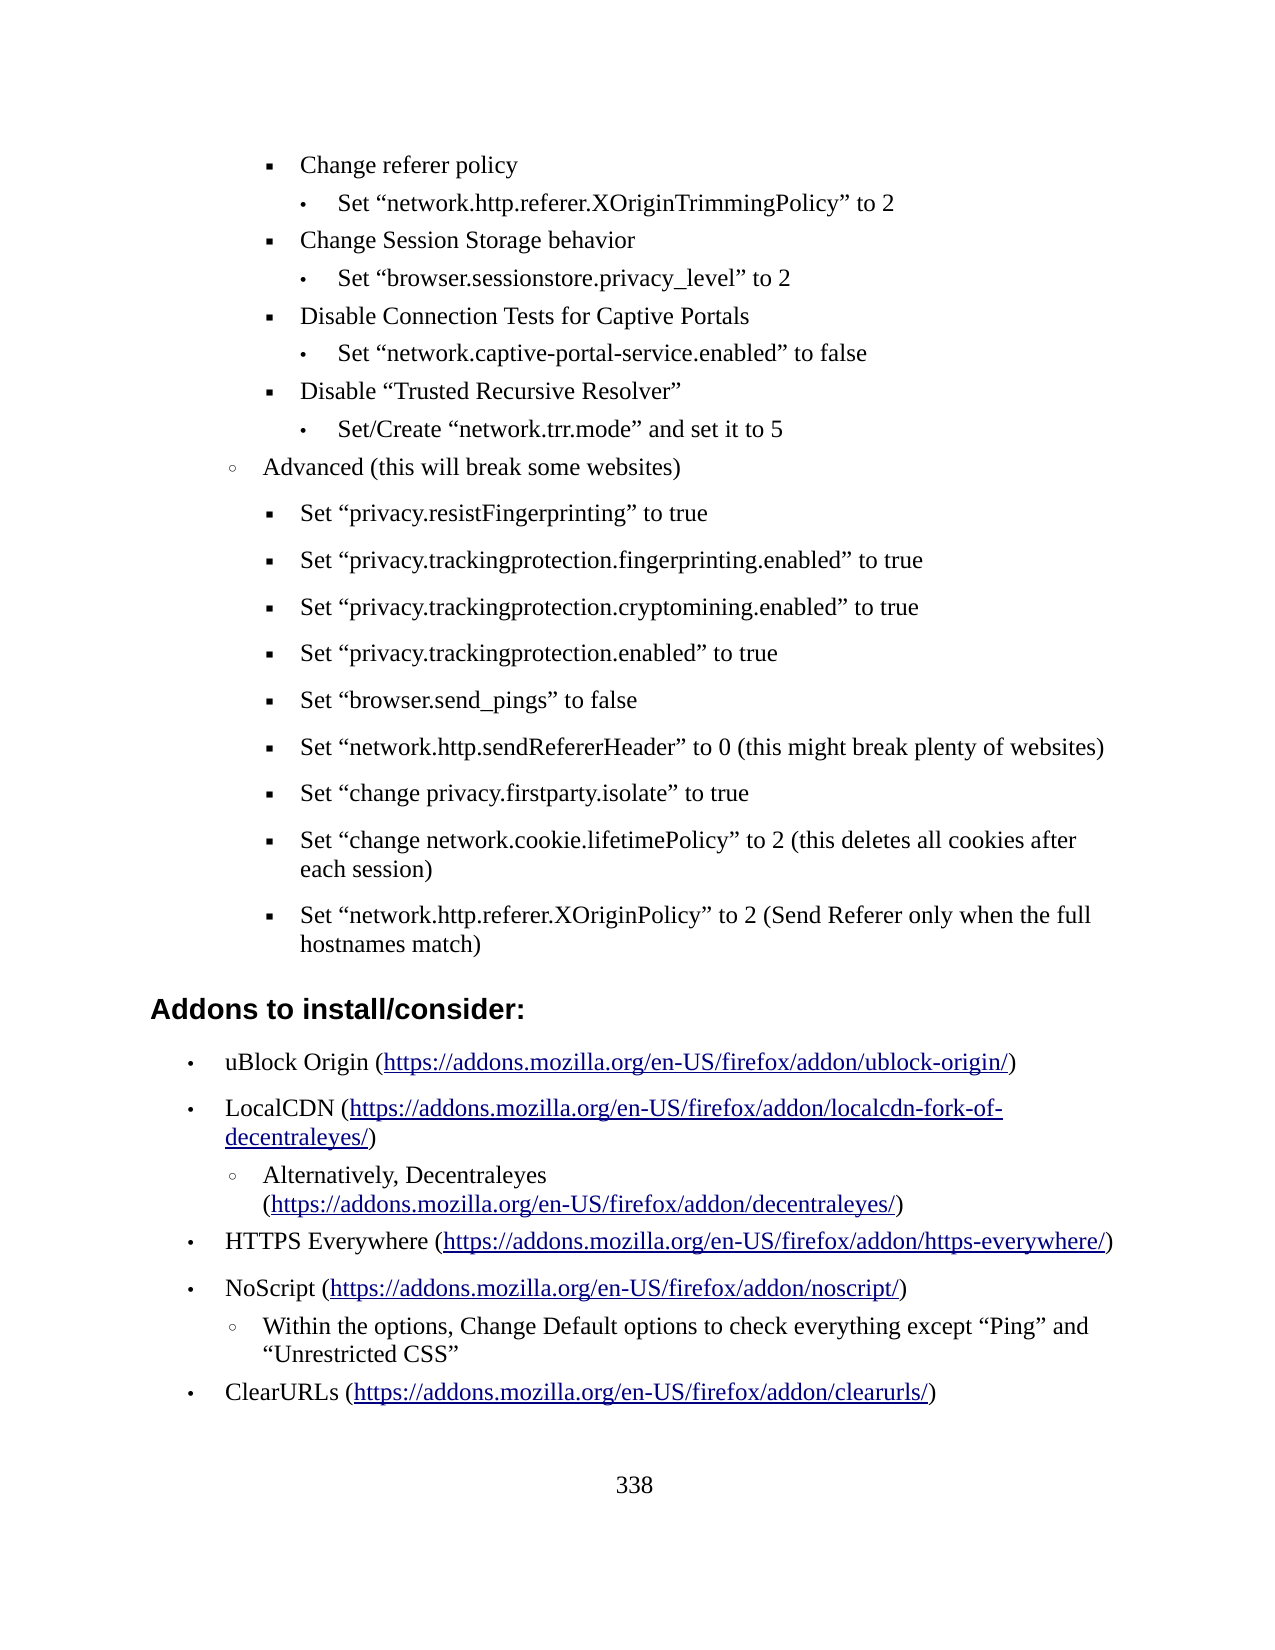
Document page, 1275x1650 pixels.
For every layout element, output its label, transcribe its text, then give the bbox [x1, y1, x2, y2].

list Alternatively, Decentraleyes (https://addons.mozilla.org/en-US/firefox/addon/decentraleyes/) [225, 1160, 1125, 1217]
list Change referer policy [262, 150, 1125, 179]
list Within the options, Change Default options to check everything except “Ping” and “Unrestricted CSS” [225, 1311, 1125, 1368]
list Set “change network.cookie.lifetimePolicy” to 2 (this deletes all cookies after each session) [262, 825, 1125, 882]
list Set “privacy.resistFingerprinting” to true [262, 498, 1125, 527]
list Set “privacy.trackingprotection.cryptomining.enabled” to true [262, 592, 1125, 620]
list ClearURLs (https://addons.mozilla.org/en-US/firefox/addon/clearurls/) [187, 1377, 1125, 1406]
subtitle Addons to install/consider: [150, 992, 1125, 1025]
list Disable “Trusted Recursive Resolver” [262, 376, 1125, 405]
list Set “network.http.sendRefererHeader” to 0 (this might break plenty of websites) [262, 732, 1125, 760]
list Set “browser.send_pings” to false [262, 685, 1125, 714]
list HTTPS Everywhere (https://addons.mozilla.org/en-US/firefox/addon/https-everywhere/) [187, 1226, 1125, 1255]
list Set “network.captive-portal-service.enabled” to false [300, 338, 1125, 367]
list Advanced (this will break some websites) [225, 452, 1125, 480]
list Set “privacy.trackingprotection.fingerprinting.enabled” to true [262, 545, 1125, 574]
list Set/Create “network.trr.mode” and set it to 5 [300, 414, 1125, 443]
list uBlock Origin (https://addons.mozilla.org/en-US/firefox/addon/ublock-origin/) [187, 1047, 1125, 1076]
list Set “privacy.trackingprotection.enabled” to true [262, 638, 1125, 667]
list LocalCDN (https://addons.mozilla.org/en-US/firefox/addon/localcdn-fork-of-decentraleyes/) [187, 1093, 1125, 1151]
list Set “network.http.referer.XOriginPolicy” to 2 (Send Referer only when the full hostnames match) [262, 900, 1125, 958]
list Set “change privacy.firstparty.isolate” to true [262, 778, 1125, 807]
list Set “browser.sessionstore.privacy_level” to 2 [300, 263, 1125, 292]
list Set “network.http.referer.XOriginTrimmingPolicy” to 2 [300, 188, 1125, 216]
list NoScript (https://addons.mozilla.org/en-US/firefox/addon/noscript/) [187, 1273, 1125, 1302]
list Change Session Storage behavior [262, 225, 1125, 254]
list Disable Connection Tests for Captive Portals [262, 301, 1125, 329]
